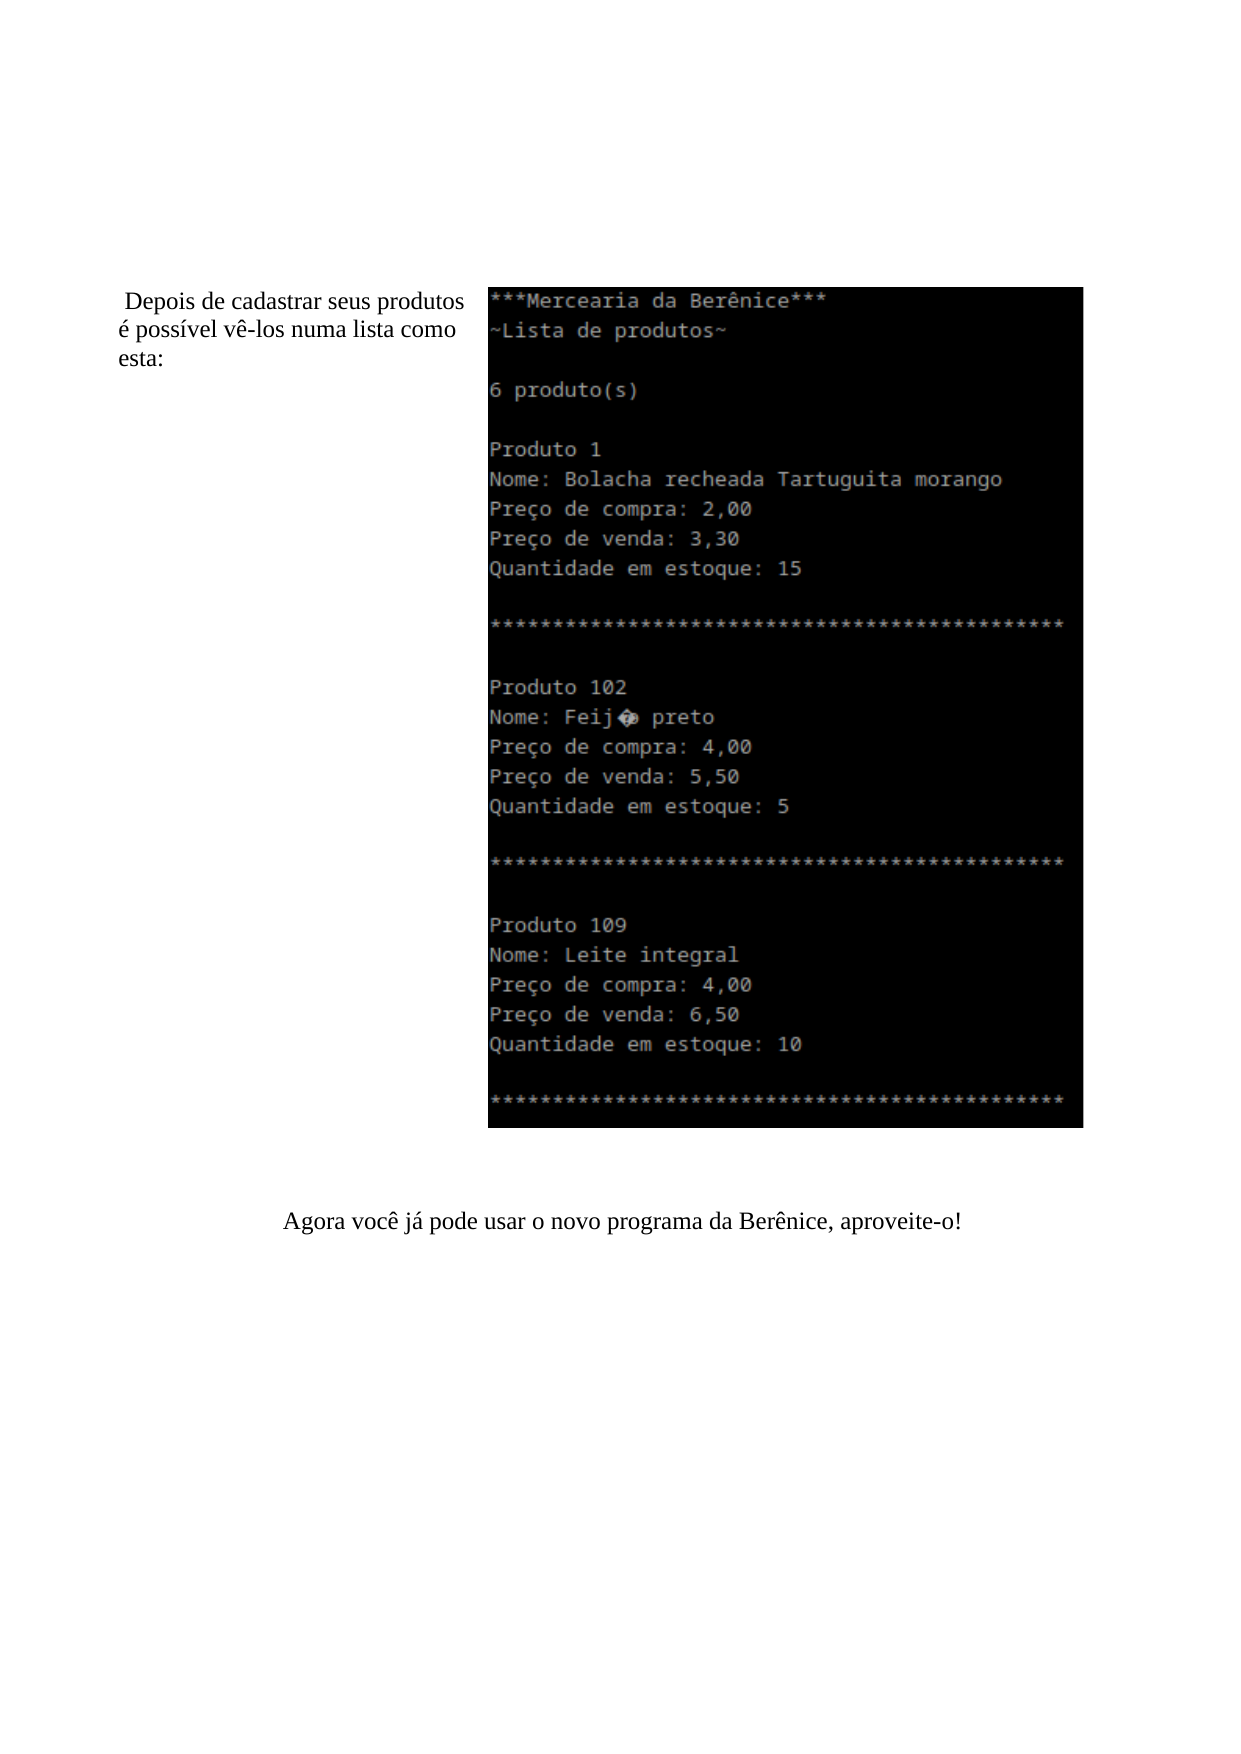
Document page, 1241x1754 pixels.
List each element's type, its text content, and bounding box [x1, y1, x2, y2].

text Depois de cadastrar seus produtos [118, 286, 1122, 314]
text esta: [118, 343, 488, 372]
picture [488, 287, 1084, 1128]
text é possível vê-los numa lista como [118, 314, 488, 343]
text [1084, 343, 1122, 372]
text [1084, 314, 1122, 343]
text Agora você já pode usar o novo programa da Berênice, aproveite-o! [118, 1206, 1122, 1234]
